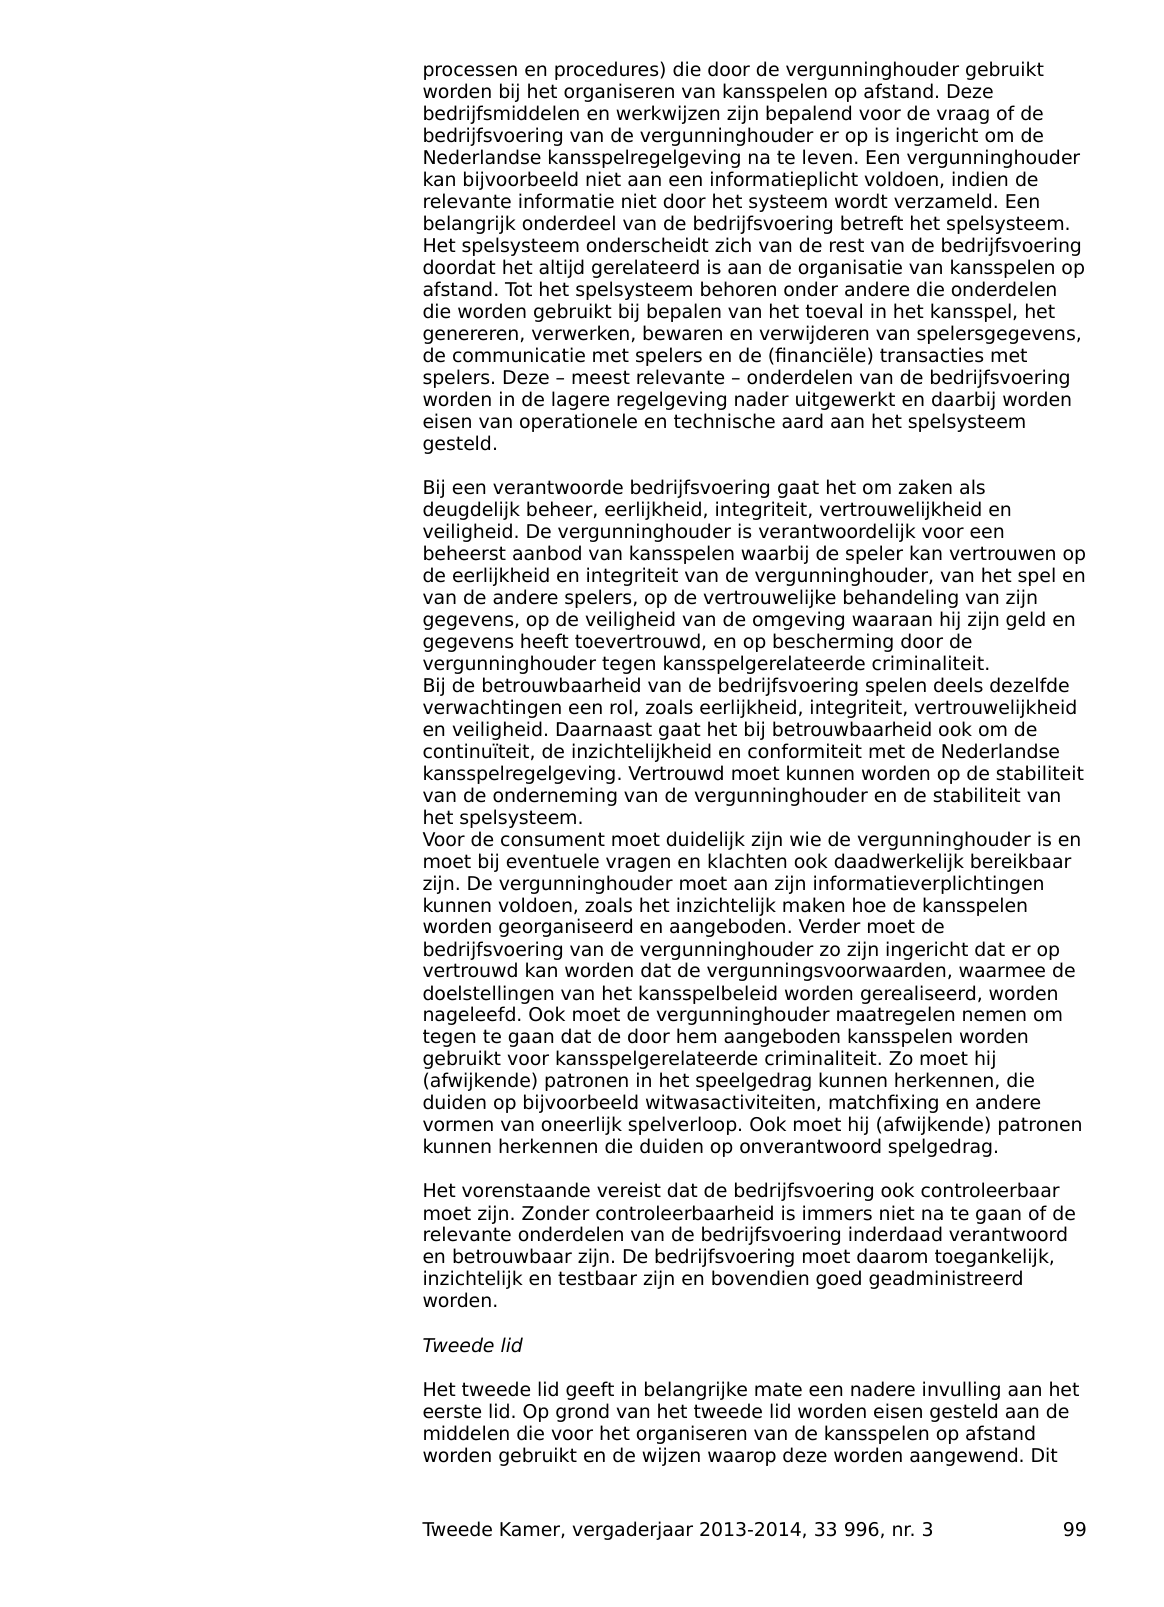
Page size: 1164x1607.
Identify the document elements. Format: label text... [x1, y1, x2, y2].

text Voor de consument moet duidelijk zijn wie de vergunninghouder is en moet bij eventuele vragen en klachten ook daadwerkelijk bereikbaar zijn. De vergunninghouder moet aan zijn informatieverplichtingen kunnen voldoen, zoals het inzichtelijk maken hoe de kansspelen worden georganiseerd en aangeboden. Verder moet de bedrijfsvoering van de vergunninghouder zo zijn ingericht dat er op vertrouwd kan worden dat de vergunningsvoorwaarden, waarmee de doelstellingen van het kansspelbeleid worden gerealiseerd, worden nageleefd. Ook moet de vergunninghouder maatregelen nemen om tegen te gaan dat de door hem aangeboden kansspelen worden gebruikt voor kansspelgerelateerde criminaliteit. Zo moet hij (afwijkende) patronen in het speelgedrag kunnen herkennen, die duiden op bijvoorbeeld witwasactiviteiten, matchfixing en andere vormen van oneerlijk spelverloop. Ook moet hij (afwijkende) patronen kunnen herkennen die duiden op onverantwoord spelgedrag. [422, 828, 1087, 1158]
text Het tweede lid geeft in belangrijke mate een nadere invulling aan het eerste lid. Op grond van het tweede lid worden eisen gesteld aan de middelen die voor het organiseren van de kansspelen op afstand worden gebruikt en de wijzen waarop deze worden aangewend. Dit [422, 1379, 1087, 1467]
text Het vorenstaande vereist dat de bedrijfsvoering ook controleerbaar moet zijn. Zonder controleerbaarheid is immers niet na te gaan of de relevante onderdelen van de bedrijfsvoering inderdaad verantwoord en betrouwbaar zijn. De bedrijfsvoering moet daarom toegankelijk, inzichtelijk en testbaar zijn en bovendien goed geadministreerd worden. [422, 1180, 1087, 1312]
text processen en procedures) die door de vergunninghouder gebruikt worden bij het organiseren van kansspelen op afstand. Deze bedrijfsmiddelen en werkwijzen zijn bepalend voor de vraag of de bedrijfsvoering van de vergunninghouder er op is ingericht om de Nederlandse kansspelregelgeving na te leven. Een vergunninghouder kan bijvoorbeeld niet aan een informatieplicht voldoen, indien de relevante informatie niet door het systeem wordt verzameld. Een belangrijk onderdeel van de bedrijfsvoering betreft het spelsysteem. Het spelsysteem onderscheidt zich van de rest van de bedrijfsvoering doordat het altijd gerelateerd is aan de organisatie van kansspelen op afstand. Tot het spelsysteem behoren onder andere die onderdelen die worden gebruikt bij bepalen van het toeval in het kansspel, het genereren, verwerken, bewaren en verwijderen van spelersgegevens, de communicatie met spelers en de (financiële) transacties met spelers. Deze – meest relevante – onderdelen van de bedrijfsvoering worden in de lagere regelgeving nader uitgewerkt en daarbij worden eisen van operationele en technische aard aan het spelsysteem gesteld. [422, 59, 1087, 455]
subtitle Tweede lid [422, 1334, 1087, 1356]
text Bij een verantwoorde bedrijfsvoering gaat het om zaken als deugdelijk beheer, eerlijkheid, integriteit, vertrouwelijkheid en veiligheid. De vergunninghouder is verantwoordelijk voor een beheerst aanbod van kansspelen waarbij de speler kan vertrouwen op de eerlijkheid en integriteit van de vergunninghouder, van het spel en van de andere spelers, op de vertrouwelijke behandeling van zijn gegevens, op de veiligheid van de omgeving waaraan hij zijn geld en gegevens heeft toevertrouwd, en op bescherming door de vergunninghouder tegen kansspelgerelateerde criminaliteit. [422, 477, 1087, 675]
text Bij de betrouwbaarheid van de bedrijfsvoering spelen deels dezelfde verwachtingen een rol, zoals eerlijkheid, integriteit, vertrouwelijkheid en veiligheid. Daarnaast gaat het bij betrouwbaarheid ook om de continuïteit, de inzichtelijkheid en conformiteit met de Nederlandse kansspelregelgeving. Vertrouwd moet kunnen worden op de stabiliteit van de onderneming van de vergunninghouder en de stabiliteit van het spelsysteem. [422, 675, 1087, 828]
